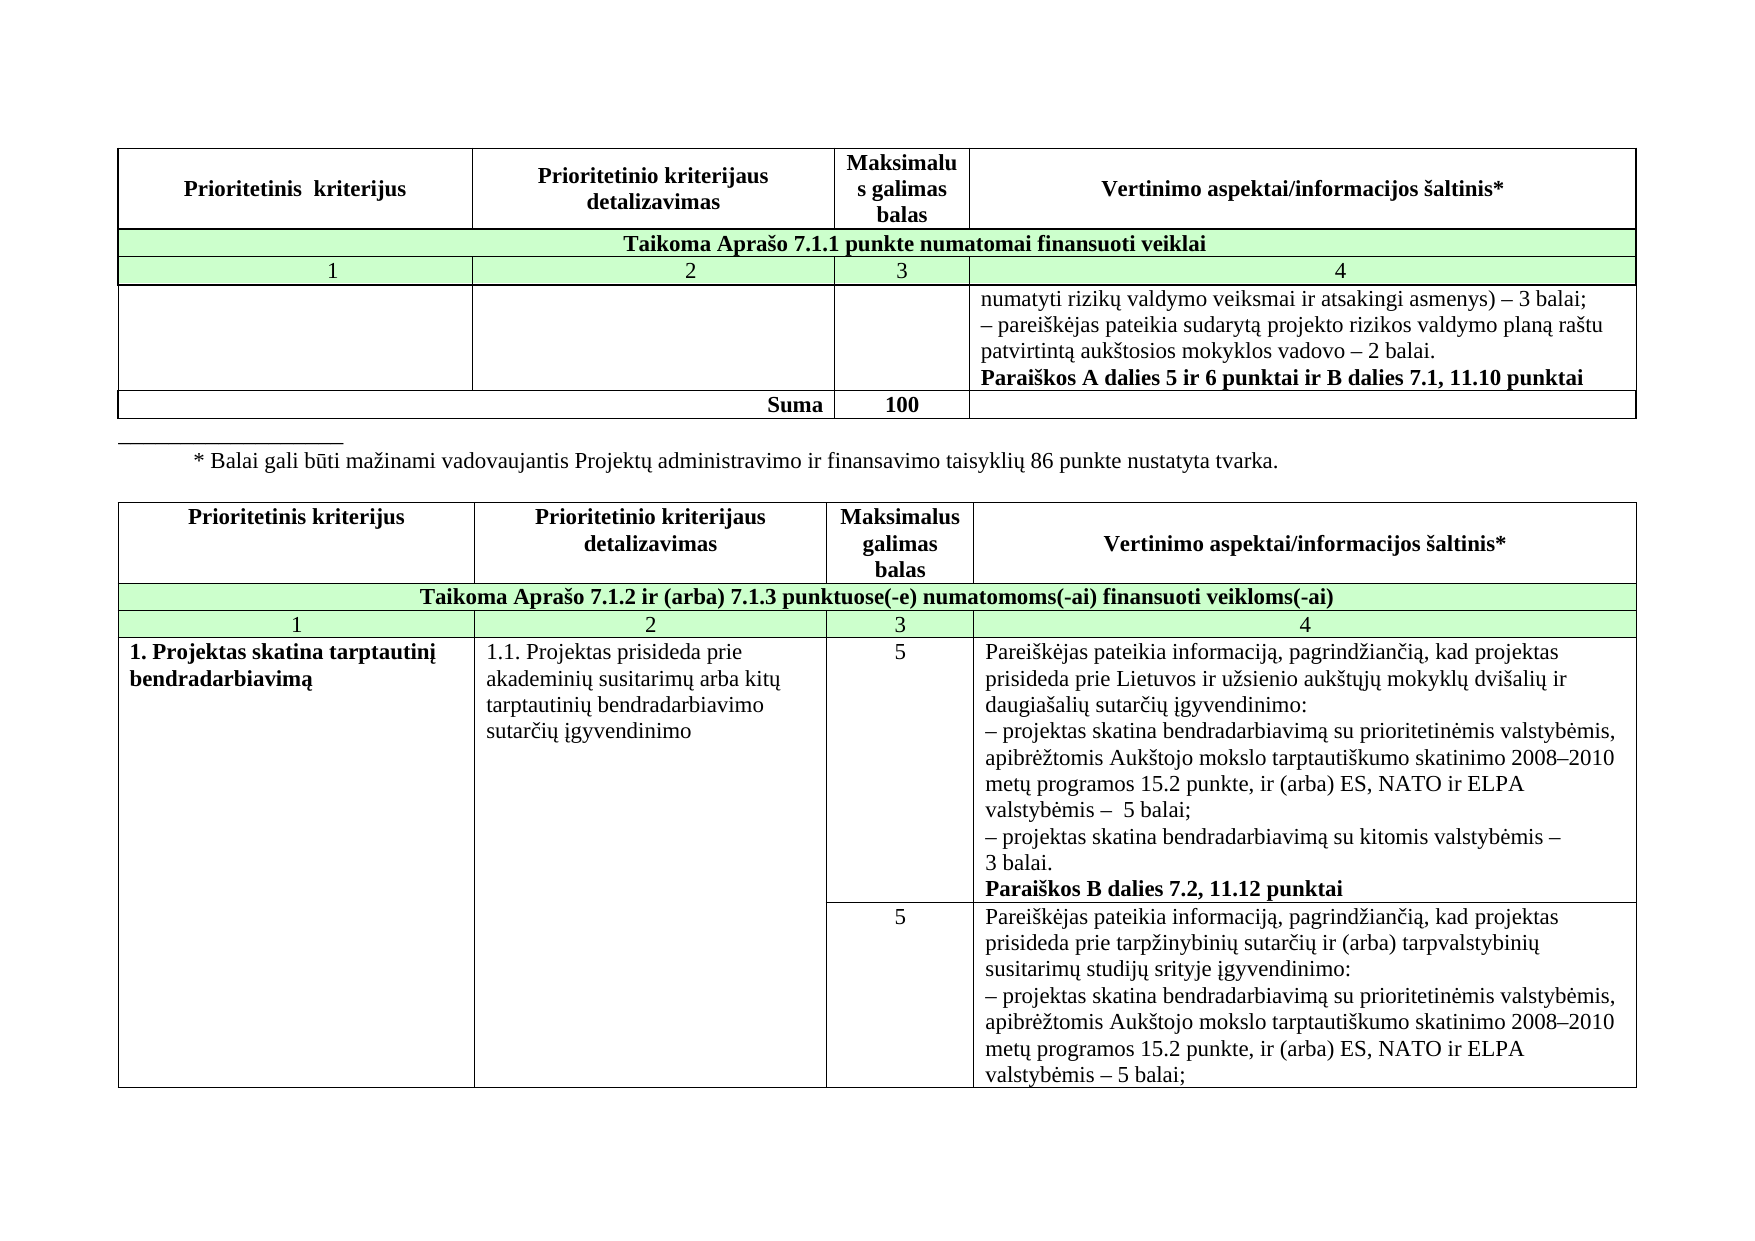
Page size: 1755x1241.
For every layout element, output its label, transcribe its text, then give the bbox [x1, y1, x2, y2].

text * Balai gali būti mažinami vadovaujantis Projektų administravimo ir finansavimo taisyklių 86 punkte nustatyta tvarka. [118, 447, 1636, 473]
table_cell Taikoma Aprašo 7.1.1 punkte numatomai finansuoti veiklai [119, 230, 1635, 256]
table_cell 3 [827, 611, 973, 637]
table_header Maksimalus galimas balas [835, 149, 969, 228]
table_header Vertinimo aspektai/informacijos šaltinis* [974, 503, 1636, 582]
table_cell Taikoma Aprašo 7.1.2 ir (arba) 7.1.3 punktuose(-e) numatomoms(-ai) finansuoti veikloms(-ai) [119, 584, 1636, 610]
table_header Vertinimo aspektai/informacijos šaltinis* [970, 149, 1635, 228]
table_cell 1 [119, 257, 472, 283]
table_cell Pareiškėjas pateikia informaciją, pagrindžiančią, kad projektas prisideda prie Lietuvos ir užsienio aukštųjų mokyklų dvišalių ir daugiašalių sutarčių įgyvendinimo: – projektas skatina bendradarbiavimą su prioritetinėmis valstybėmis, apibrėžtomis Aukštojo mokslo tarptautiškumo skatinimo 2008–2010 metų programos 15.2 punkte, ir (arba) ES, NATO ir ELPA valstybėmis – 5 balai; – projektas skatina bendradarbiavimą su kitomis valstybėmis – 3 balai. Paraiškos B dalies 7.2, 11.12 punktai [974, 638, 1636, 902]
table_cell 1. Projektas skatina tarptautinį bendradarbiavimą [119, 638, 474, 1087]
table_cell 4 [970, 257, 1635, 283]
table_cell 1.1. Projektas prisideda prie akademinių susitarimų arba kitų tarptautinių bendradarbiavimo sutarčių įgyvendinimo [475, 638, 826, 1087]
table_cell 2 [475, 611, 826, 637]
table_header Maksimalus galimas balas [827, 503, 973, 582]
table_header Prioritetinio kriterijaus detalizavimas [475, 503, 826, 582]
table_cell 5 [827, 903, 973, 1087]
table_cell 1 [119, 611, 474, 637]
table_cell 100 [835, 391, 969, 417]
table_cell [119, 286, 472, 390]
table_cell numatyti rizikų valdymo veiksmai ir atsakingi asmenys) – 3 balai; – pareiškėjas pateikia sudarytą projekto rizikos valdymo planą raštu patvirtintą aukštosios mokyklos vadovo – 2 balai. Paraiškos A dalies 5 ir 6 punktai ir B dalies 7.1, 11.10 punktai [970, 286, 1636, 390]
table_header Prioritetinis kriterijus [119, 503, 474, 582]
table_cell 5 [827, 638, 973, 902]
table_cell 4 [974, 611, 1636, 637]
table_cell Pareiškėjas pateikia informaciją, pagrindžiančią, kad projektas prisideda prie tarpžinybinių sutarčių ir (arba) tarpvalstybinių susitarimų studijų srityje įgyvendinimo: – projektas skatina bendradarbiavimą su prioritetinėmis valstybėmis, apibrėžtomis Aukštojo mokslo tarptautiškumo skatinimo 2008–2010 metų programos 15.2 punkte, ir (arba) ES, NATO ir ELPA valstybėmis – 5 balai; [974, 903, 1636, 1087]
table_cell 3 [835, 257, 969, 283]
table_cell 2 [473, 257, 834, 283]
table_header Prioritetinis kriterijus [119, 149, 472, 228]
table_cell [970, 391, 1635, 417]
text __________________ [118, 419, 1636, 447]
table_cell Suma [119, 391, 834, 417]
table_cell [473, 286, 834, 390]
table_cell [835, 286, 969, 390]
table_header Prioritetinio kriterijaus detalizavimas [473, 149, 834, 228]
